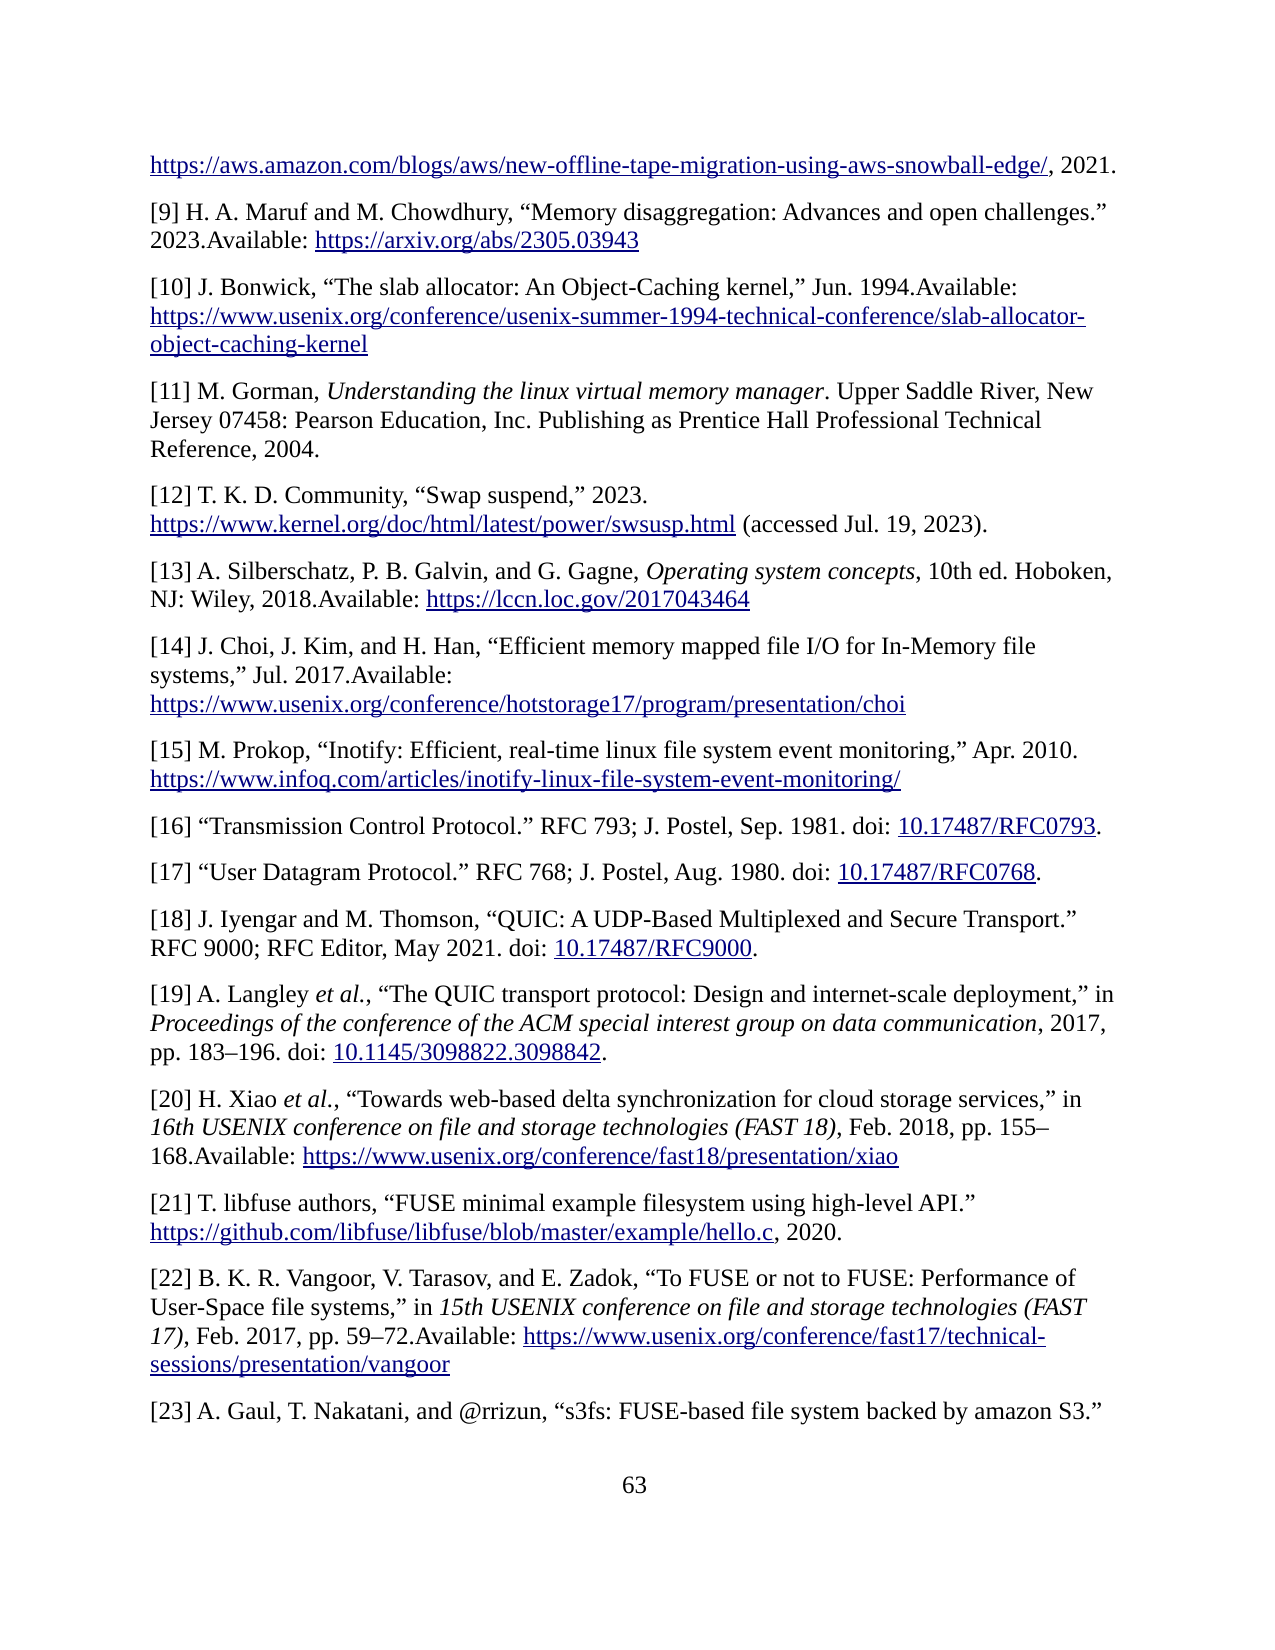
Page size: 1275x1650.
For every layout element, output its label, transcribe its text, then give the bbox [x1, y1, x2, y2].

text [15] M. Prokop, “Inotify: Efficient, real-time linux file system event monitoring,” Apr. 2010. https://www.infoq.com/articles/inotify-linux-file-system-event-monitoring/ [150, 735, 1125, 793]
text [9] H. A. Maruf and M. Chowdhury, “Memory disaggregation: Advances and open challenges.” 2023.Available: https://arxiv.org/abs/2305.03943 [150, 197, 1125, 254]
text [14] J. Choi, J. Kim, and H. Han, “Efficient memory mapped file I/O for In-Memory file systems,” Jul. 2017.Available: https://www.usenix.org/conference/hotstorage17/program/presentation/choi [150, 631, 1125, 717]
text [17] “User Datagram Protocol.” RFC 768; J. Postel, Aug. 1980. doi: 10.17487/RFC0768. [150, 857, 1125, 886]
text [23] A. Gaul, T. Nakatani, and @rrizun, “s3fs: FUSE-based file system backed by amazon S3.” [150, 1396, 1125, 1425]
text [10] J. Bonwick, “The slab allocator: An Object-Caching kernel,” Jun. 1994.Available: https://www.usenix.org/conference/usenix-summer-1994-technical-conference/slab-allocator-object-caching-kernel [150, 272, 1125, 358]
text [11] M. Gorman, Understanding the linux virtual memory manager. Upper Saddle River, New Jersey 07458: Pearson Education, Inc. Publishing as Prentice Hall Professional Technical Reference, 2004. [150, 376, 1125, 462]
text [19] A. Langley et al., “The QUIC transport protocol: Design and internet-scale deployment,” in Proceedings of the conference of the ACM special interest group on data communication, 2017, pp. 183–196. doi: 10.1145/3098822.3098842. [150, 979, 1125, 1066]
text [21] T. libfuse authors, “FUSE minimal example filesystem using high-level API.” https://github.com/libfuse/libfuse/blob/master/example/hello.c, 2020. [150, 1188, 1125, 1245]
text [16] “Transmission Control Protocol.” RFC 793; J. Postel, Sep. 1981. doi: 10.17487/RFC0793. [150, 811, 1125, 839]
text [18] J. Iyengar and M. Thomson, “QUIC: A UDP-Based Multiplexed and Secure Transport.” RFC 9000; RFC Editor, May 2021. doi: 10.17487/RFC9000. [150, 904, 1125, 962]
text [22] B. K. R. Vangoor, V. Tarasov, and E. Zadok, “To FUSE or not to FUSE: Performance of User-Space file systems,” in 15th USENIX conference on file and storage technologies (FAST 17), Feb. 2017, pp. 59–72.Available: https://www.usenix.org/conference/fast17/technical-sessions/presentation/vangoor [150, 1263, 1125, 1378]
text [12] T. K. D. Community, “Swap suspend,” 2023. https://www.kernel.org/doc/html/latest/power/swsusp.html (accessed Jul. 19, 2023). [150, 480, 1125, 538]
text https://aws.amazon.com/blogs/aws/new-offline-tape-migration-using-aws-snowball-edge/, 2021. [150, 150, 1125, 179]
text [13] A. Silberschatz, P. B. Galvin, and G. Gagne, Operating system concepts, 10th ed. Hoboken, NJ: Wiley, 2018.Available: https://lccn.loc.gov/2017043464 [150, 556, 1125, 613]
text [20] H. Xiao et al., “Towards web-based delta synchronization for cloud storage services,” in 16th USENIX conference on file and storage technologies (FAST 18), Feb. 2018, pp. 155–168.Available: https://www.usenix.org/conference/fast18/presentation/xiao [150, 1084, 1125, 1170]
